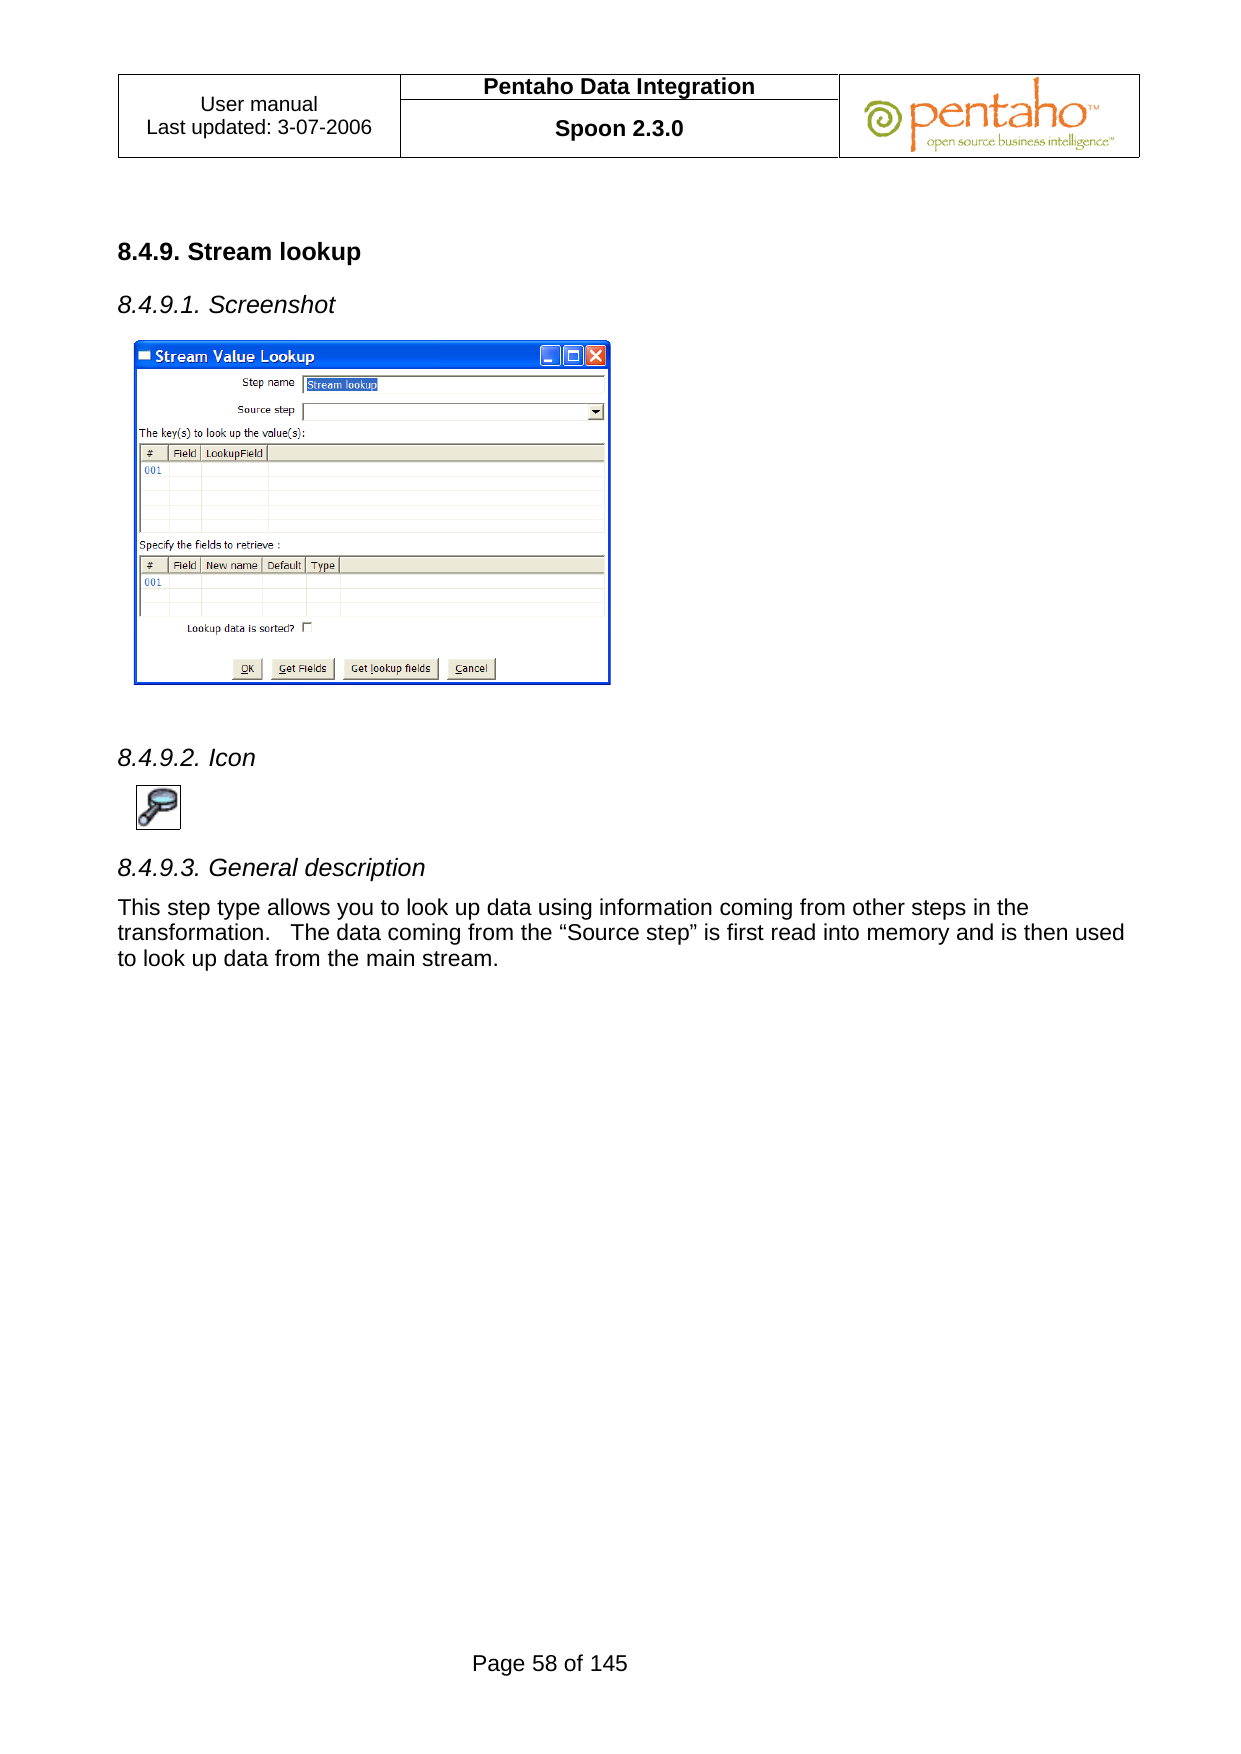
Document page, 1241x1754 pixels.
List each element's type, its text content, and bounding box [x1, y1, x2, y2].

subtitle Stream lookup [117, 238, 1137, 266]
subtitle Icon [117, 744, 1137, 772]
subtitle Screenshot [117, 291, 1137, 319]
subtitle General description [117, 854, 1137, 882]
picture [133, 340, 611, 685]
text This step type allows you to look up data using information coming from other steps in the transformation. The data coming from the “Source step” is first read into memory and is then used to look up data from the main stream. [117, 894, 1137, 971]
